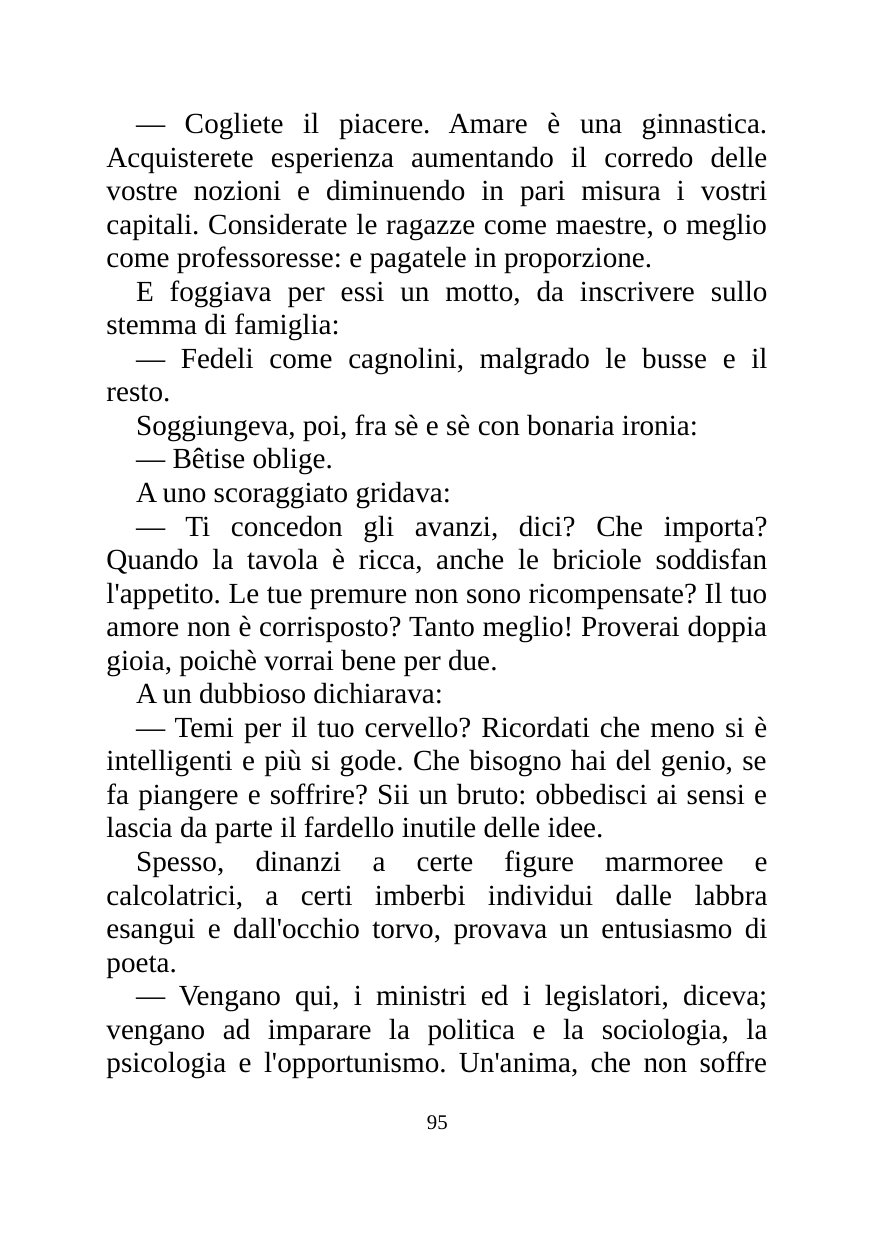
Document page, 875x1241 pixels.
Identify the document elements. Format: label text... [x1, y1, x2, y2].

text A un dubbioso dichiarava: [106, 676, 768, 710]
text — Temi per il tuo cervello? Ricordati che meno si è intelligenti e più si gode. Che bisogno hai del genio, se fa piangere e soffrire? Sii un bruto: obbedisci ai sensi e lascia da parte il fardello inutile delle idee. [106, 710, 768, 844]
text — Fedeli come cagnolini, malgrado le busse e il resto. [106, 341, 768, 408]
text — Bêtise oblige. [106, 442, 768, 475]
text — Vengano qui, i ministri ed i legislatori, diceva; vengano ad imparare la politica e la sociologia, la psicologia e l'opportunismo. Un'anima, che non soffre [106, 978, 768, 1079]
text Soggiungeva, poi, fra sè e sè con bonaria ironia: [106, 408, 768, 442]
text E foggiava per essi un motto, da inscrivere sullo stemma di famiglia: [106, 274, 768, 341]
text A uno scoraggiato gridava: [106, 475, 768, 509]
text Spesso, dinanzi a certe figure marmoree e calcolatrici, a certi imberbi individui dalle labbra esangui e dall'occhio torvo, provava un entusiasmo di poeta. [106, 844, 768, 978]
text — Cogliete il piacere. Amare è una ginnastica. Acquisterete esperienza aumentando il corredo delle vostre nozioni e diminuendo in pari misura i vostri capitali. Considerate le ragazze come maestre, o meglio come professoresse: e pagatele in proporzione. [106, 106, 768, 274]
text — Ti concedon gli avanzi, dici? Che importa? Quando la tavola è ricca, anche le briciole soddisfan l'appetito. Le tue premure non sono ricompensate? Il tuo amore non è corrisposto? Tanto meglio! Proverai doppia gioia, poichè vorrai bene per due. [106, 509, 768, 676]
